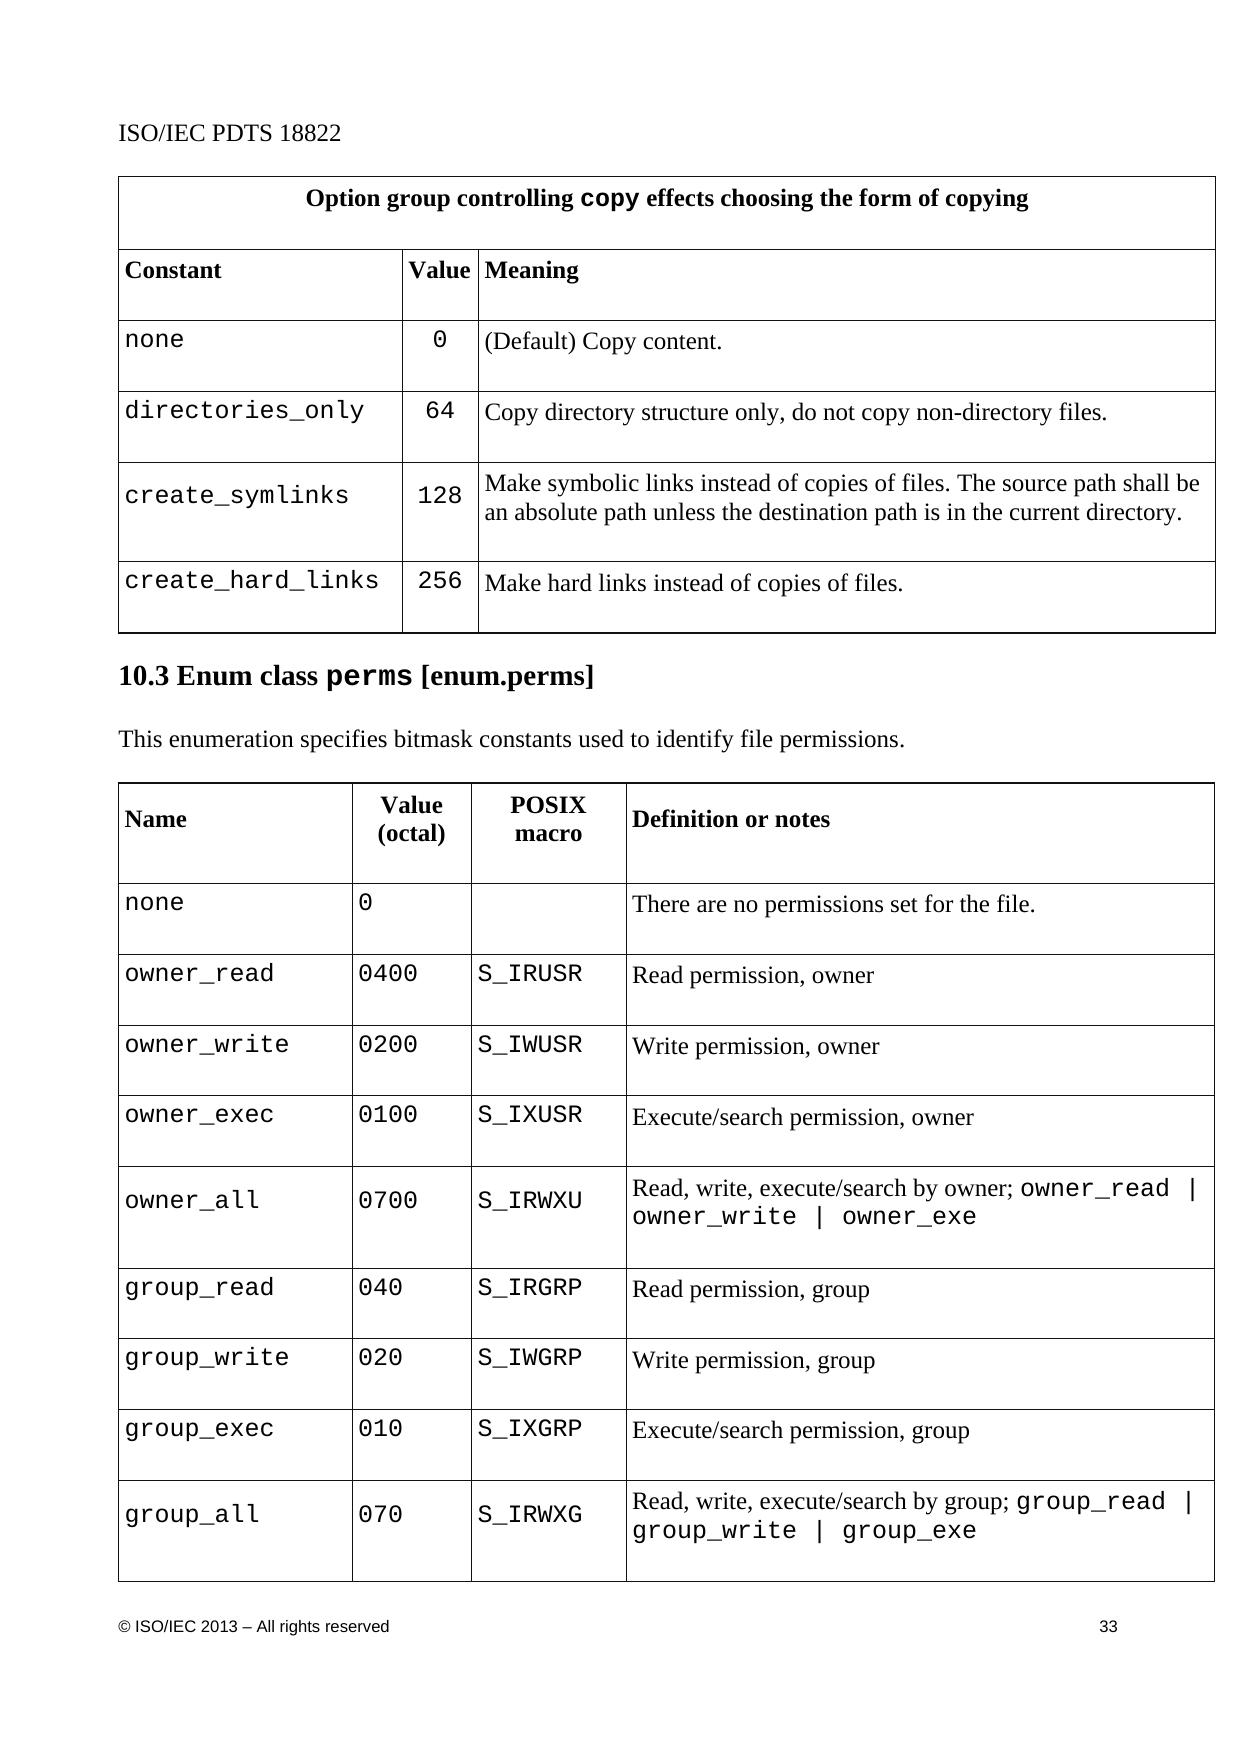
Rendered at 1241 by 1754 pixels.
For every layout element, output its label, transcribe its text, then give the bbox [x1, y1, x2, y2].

table_cell S_IRWXG [472, 1481, 626, 1581]
table_cell 0400 [353, 955, 471, 1024]
table_cell Value [403, 250, 478, 320]
table_cell 040 [353, 1269, 471, 1338]
table_cell Execute/search permission, group [627, 1410, 1214, 1480]
table_cell 020 [353, 1339, 471, 1409]
table_cell 128 [403, 463, 478, 561]
table_cell S_IRUSR [472, 955, 626, 1024]
subtitle 10.3 Enum class perms [enum.perms] [118, 658, 1122, 694]
table_cell There are no permissions set for the file. [627, 884, 1214, 954]
table_cell create_hard_links [119, 562, 402, 632]
table_header Definition or notes [627, 784, 1214, 883]
table_cell [472, 884, 626, 954]
table_cell S_IRGRP [472, 1269, 626, 1338]
table_cell 0 [403, 321, 478, 391]
table_cell 0 [353, 884, 471, 954]
table_cell Read permission, owner [627, 955, 1214, 1024]
table_cell Constant [119, 250, 402, 320]
table_cell owner_all [119, 1167, 352, 1267]
table_cell owner_read [119, 955, 352, 1024]
table_cell 010 [353, 1410, 471, 1480]
table_header Name [119, 784, 352, 883]
table_cell create_symlinks [119, 463, 402, 561]
table_cell Make hard links instead of copies of files. [479, 562, 1215, 632]
table_cell 0200 [353, 1026, 471, 1095]
table_cell group_all [119, 1481, 352, 1581]
table_cell owner_exec [119, 1096, 352, 1166]
table_header POSIX macro [472, 784, 626, 883]
table_cell Write permission, owner [627, 1026, 1214, 1095]
table_cell Make symbolic links instead of copies of files. The source path shall be an absolute path unless the destination path is in the current directory. [479, 463, 1215, 561]
table_header Value (octal) [353, 784, 471, 883]
table_cell group_write [119, 1339, 352, 1409]
table_cell group_exec [119, 1410, 352, 1480]
table_cell 0100 [353, 1096, 471, 1166]
table_cell Meaning [479, 250, 1215, 320]
table_cell S_IXUSR [472, 1096, 626, 1166]
table_cell none [119, 884, 352, 954]
table_cell none [119, 321, 402, 391]
table_cell 64 [403, 392, 478, 462]
table_cell Write permission, group [627, 1339, 1214, 1409]
table_cell 256 [403, 562, 478, 632]
table_cell (Default) Copy content. [479, 321, 1215, 391]
table_cell directories_only [119, 392, 402, 462]
table_cell 070 [353, 1481, 471, 1581]
table_cell 0700 [353, 1167, 471, 1267]
text This enumeration specifies bitmask constants used to identify file permissions. [118, 724, 1122, 753]
table_cell S_IWUSR [472, 1026, 626, 1095]
table_cell S_IRWXU [472, 1167, 626, 1267]
table_cell S_IXGRP [472, 1410, 626, 1480]
table_cell group_read [119, 1269, 352, 1338]
table_cell Read, write, execute/search by group; group_read | group_write | group_exe [627, 1481, 1214, 1581]
table_cell S_IWGRP [472, 1339, 626, 1409]
table_cell Read, write, execute/search by owner; owner_read | owner_write | owner_exe [627, 1167, 1214, 1267]
table_cell Execute/search permission, owner [627, 1096, 1214, 1166]
table_cell Copy directory structure only, do not copy non-directory files. [479, 392, 1215, 462]
table_cell Option group controlling copy effects choosing the form of copying [119, 177, 1215, 249]
table_cell owner_write [119, 1026, 352, 1095]
table_cell Read permission, group [627, 1269, 1214, 1338]
